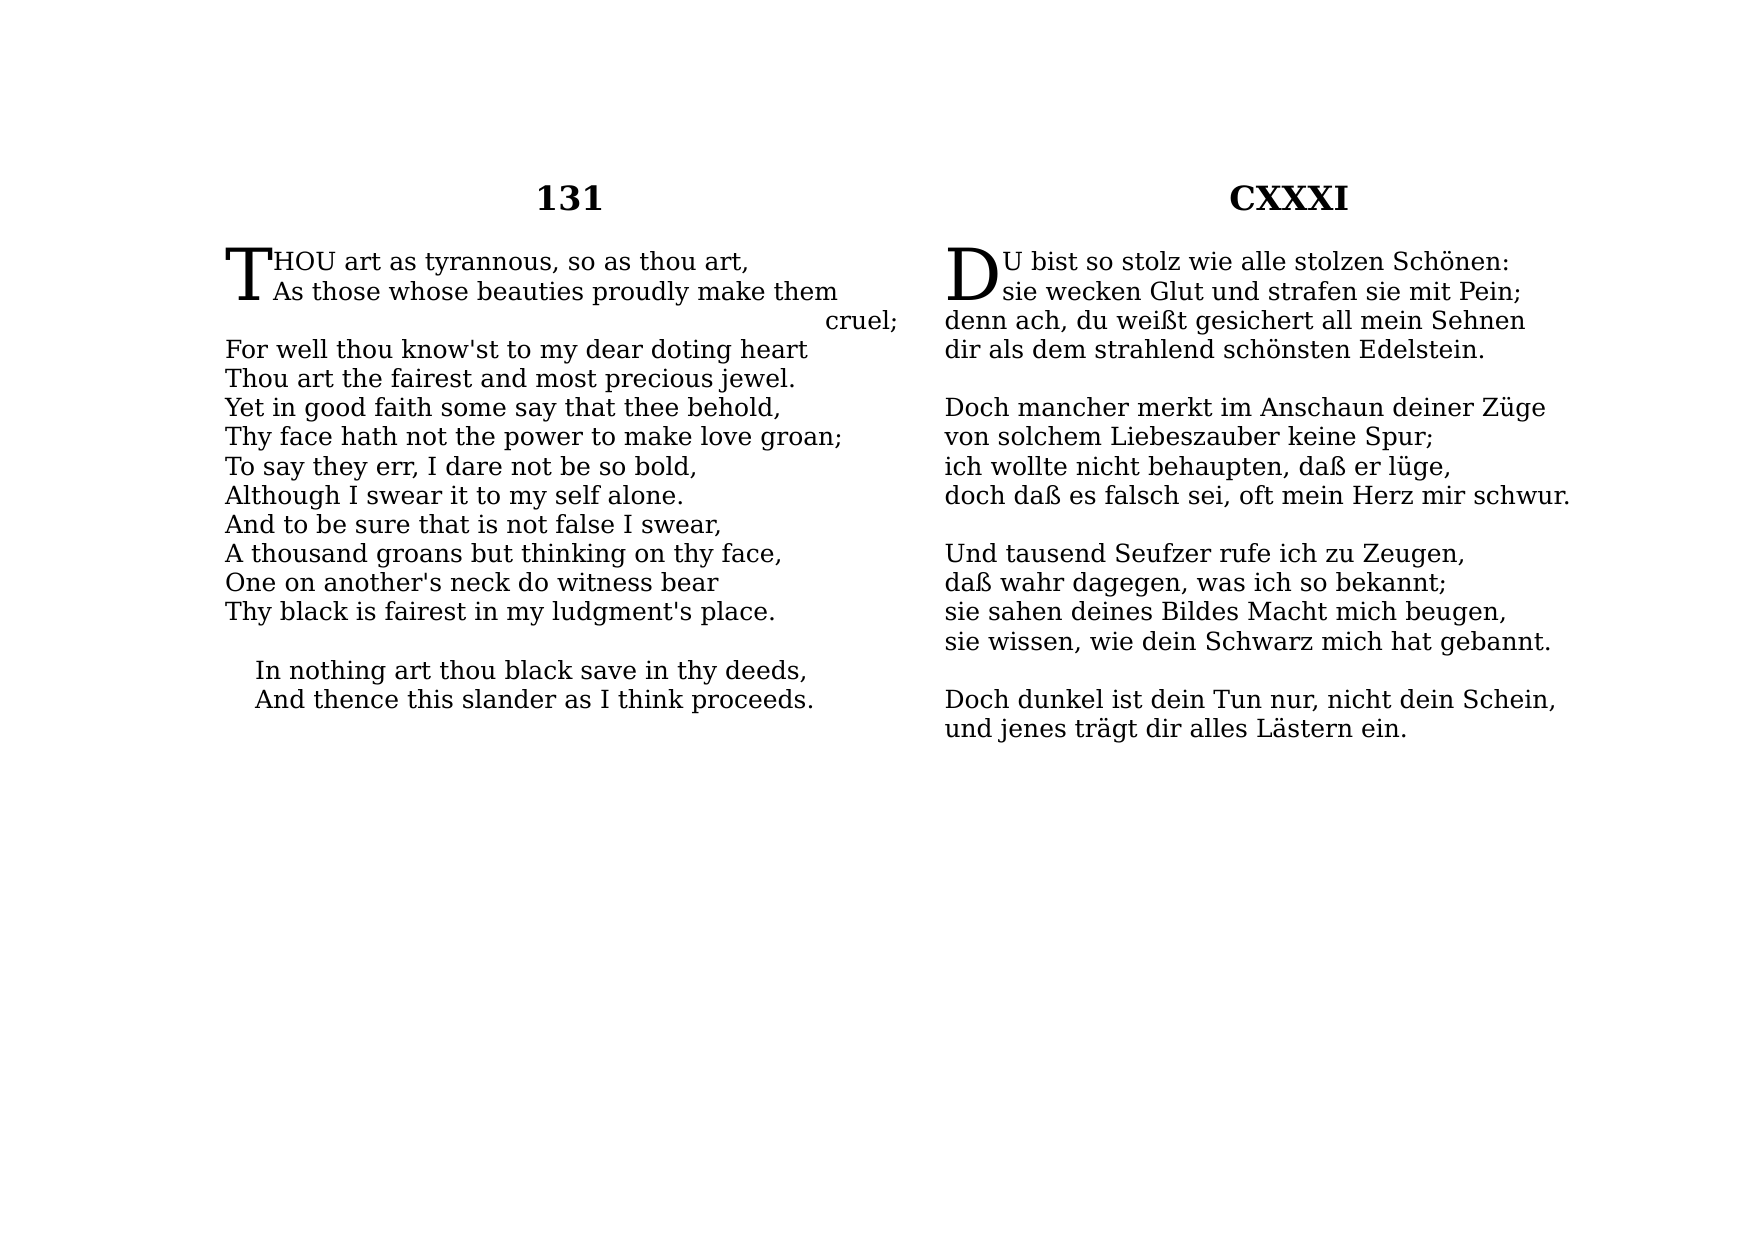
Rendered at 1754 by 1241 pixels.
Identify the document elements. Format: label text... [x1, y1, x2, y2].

text 131 [225, 179, 914, 218]
text In nothing art thou black save in thy deeds, And thence this slander as I think proceeds. [255, 656, 914, 714]
text Und tausend Seufzer rufe ich zu Zeugen, daß wahr dagegen, was ich so bekannt; sie sahen deines Bildes Macht mich beugen, sie wissen, wie dein Schwarz mich hat gebannt. [944, 539, 1633, 656]
text CXXXI [944, 179, 1633, 218]
text THOU art as tyrannous, so as thou art, As those whose beauties proudly make them cruel; For well thou know'st to my dear doting heart Thou art the fairest and most precious jewel. Yet in good faith some say that thee behold, Thy face hath not the power to make love groan; To say they err, I dare not be so bold, Although I swear it to my self alone. And to be sure that is not false I swear, A thousand groans but thinking on thy face, One on another's neck do witness bear Thy black is fairest in my ludgment's place. [225, 247, 914, 627]
text Doch mancher merkt im Anschaun deiner Züge von solchem Liebeszauber keine Spur; ich wollte nicht behaupten, daß er lüge, doch daß es falsch sei, oft mein Herz mir schwur. [944, 393, 1633, 510]
text Doch dunkel ist dein Tun nur, nicht dein Schein, und jenes trägt dir alles Lästern ein. [944, 685, 1633, 743]
text DU bist so stolz wie alle stolzen Schönen: sie wecken Glut und strafen sie mit Pein; denn ach, du weißt gesichert all mein Sehnen dir als dem strahlend schönsten Edelstein. [944, 247, 1633, 364]
